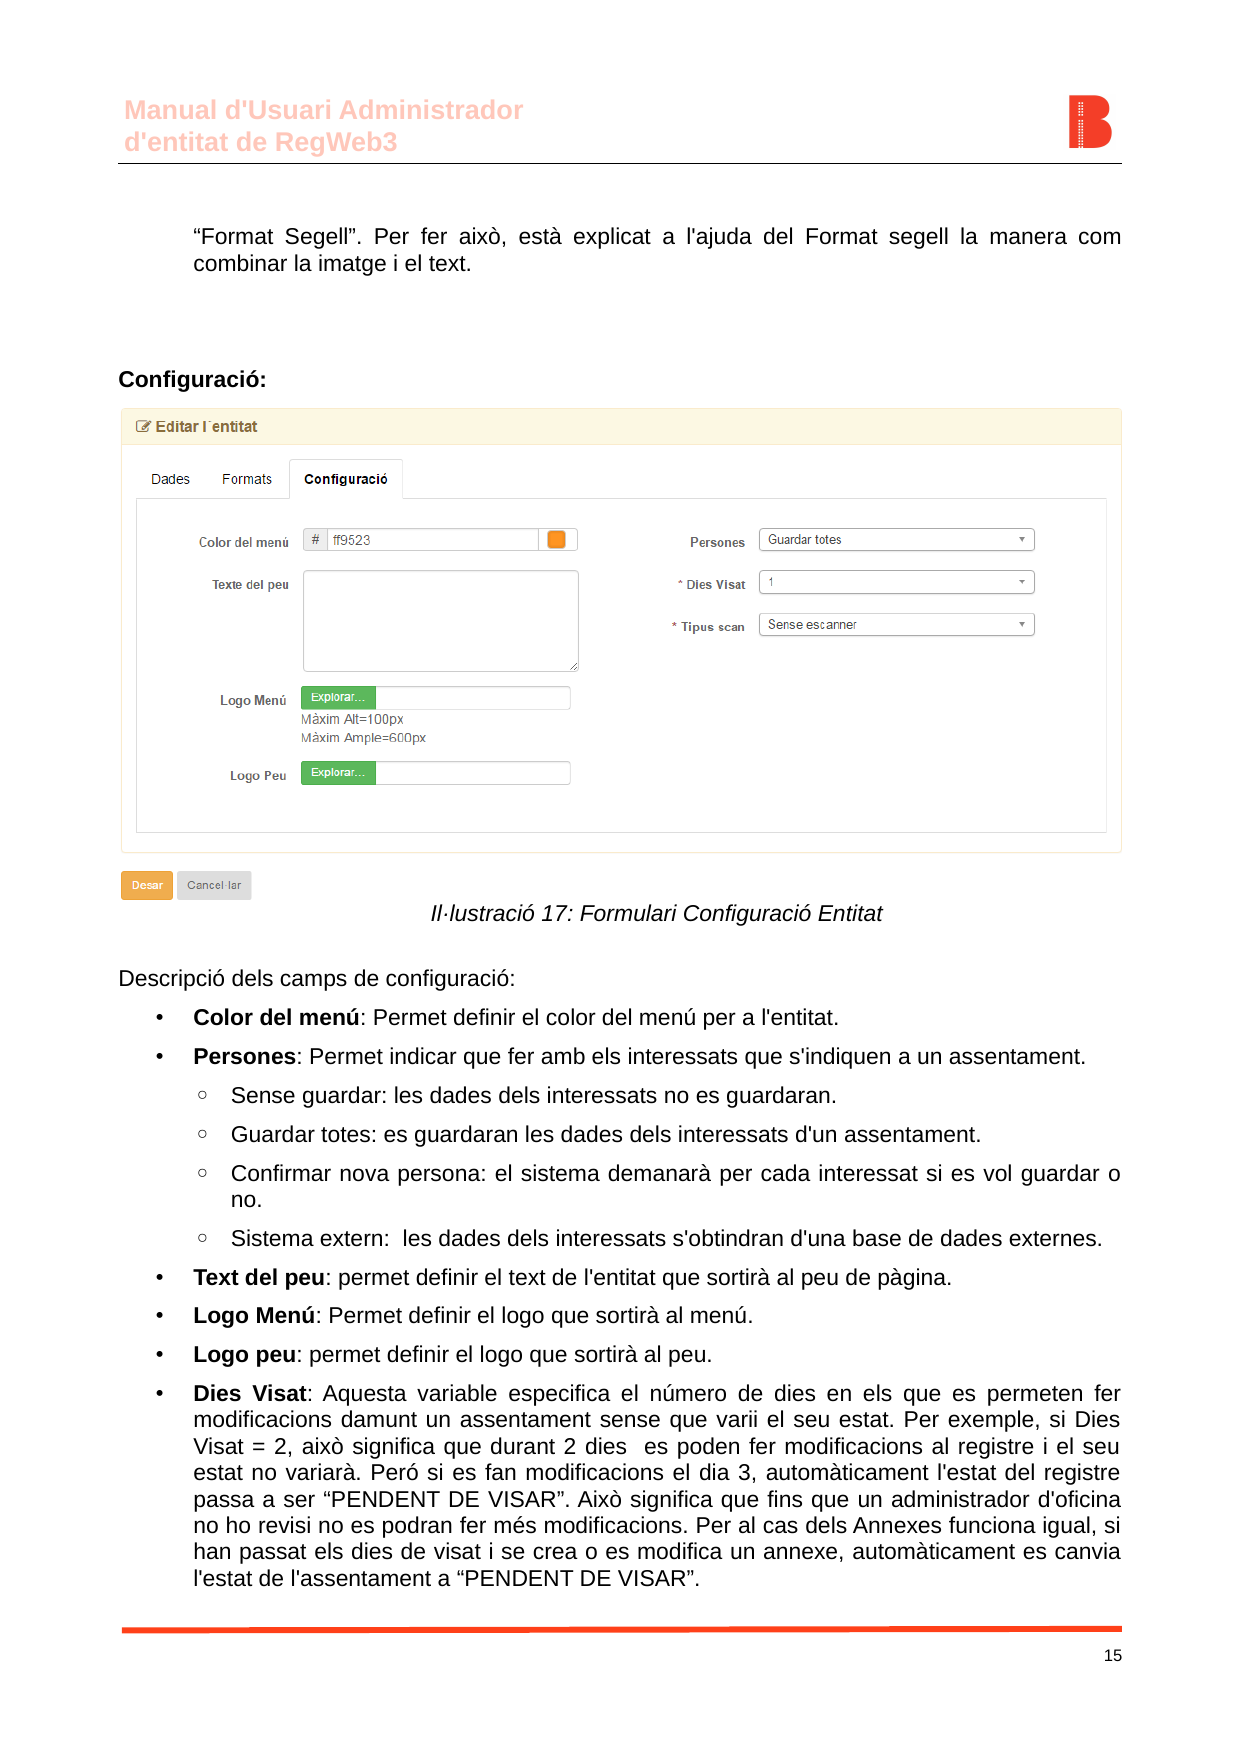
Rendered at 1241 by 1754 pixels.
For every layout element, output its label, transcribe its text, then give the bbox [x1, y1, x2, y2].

list Logo Menú: Permet definir el logo que sortirà al menú. [156, 1302, 1122, 1329]
list Dies Visat: Aquesta variable especifica el número de dies en els que es permeten fer modificacions damunt un assentament sense que varii el seu estat. Per exemple, si Dies Visat = 2, això significa que durant 2 dies es poden fer modificacions al registre i el seu estat no variarà. Peró si es fan modificacions el dia 3, automàticament l'estat del registre passa a ser “PENDENT DE VISAR”. Això significa que fins que un administrador d'oficina no ho revisi no es podran fer més modificacions. Per al cas dels Annexes funciona igual, si han passat els dies de visat i se crea o es modifica un annexe, automàticament es canvia l'estat de l'assentament a “PENDENT DE VISAR”. [156, 1380, 1122, 1591]
list “Format Segell”. Per fer això, està explicat a l'ajuda del Format segell la manera com combinar la imatge i el text. [156, 223, 1122, 276]
text Configuració: [118, 366, 1122, 393]
list Sistema extern: les dades dels interessats s'obtindran d'una base de dades externes. [193, 1225, 1122, 1251]
list Confirmar nova persona: el sistema demanarà per cada interessat si es vol guardar o no. [193, 1159, 1122, 1212]
list Il·lustració 17: Formulari Configuració Entitat [156, 901, 1122, 926]
list Text del peu: permet definir el text de l'entitat que sortirà al peu de pàgina. [156, 1263, 1122, 1290]
list Logo peu: permet definir el logo que sortirà al peu. [156, 1341, 1122, 1368]
list Color del menú: Permet definir el color del menú per a l'entitat. [156, 1004, 1122, 1030]
list Sense guardar: les dades dels interessats no es guardaran. [193, 1082, 1122, 1108]
text Descripció dels camps de configuració: [118, 965, 1122, 992]
list Persones: Permet indicar que fer amb els interessats que s'indiquen a un assentament. [156, 1043, 1122, 1069]
picture [1063, 94, 1117, 150]
list Guardar totes: es guardaran les dades dels interessats d'un assentament. [193, 1121, 1122, 1147]
